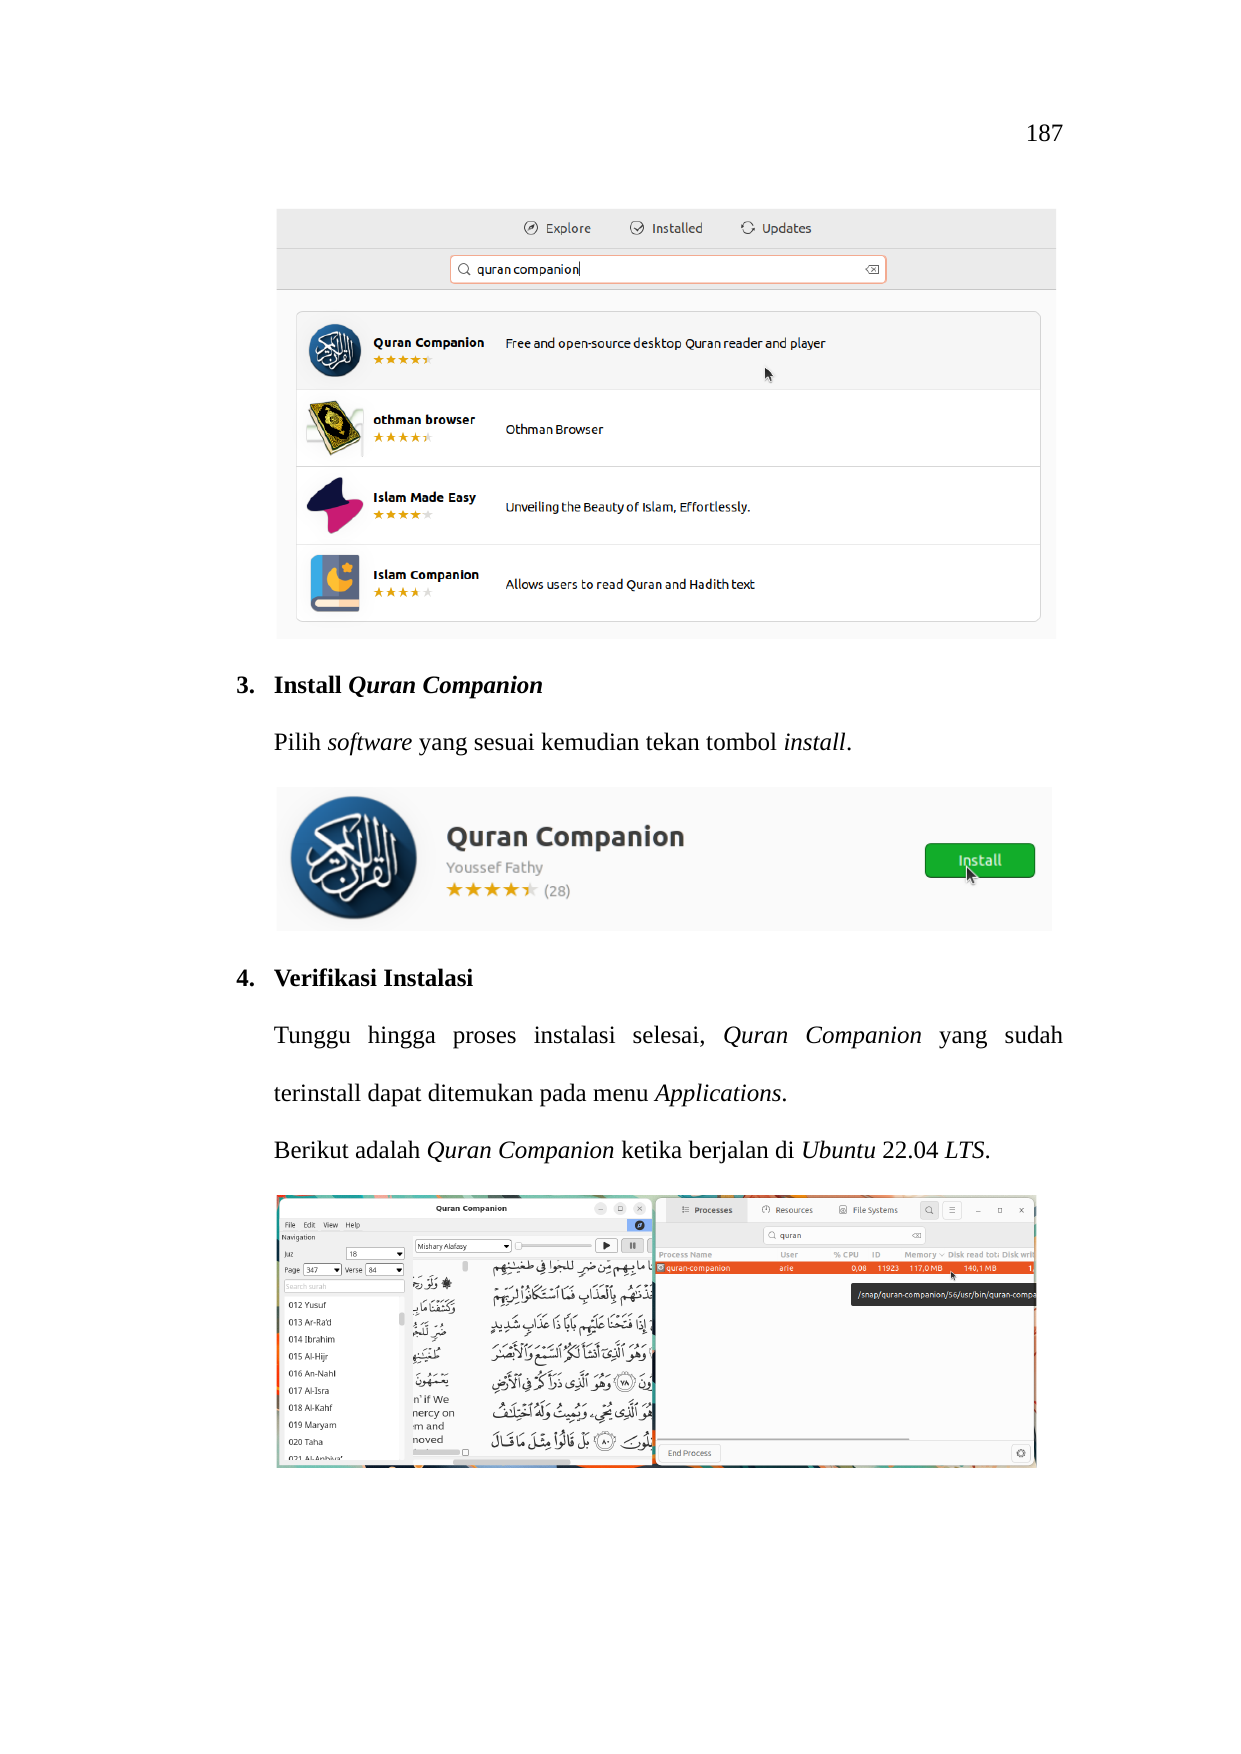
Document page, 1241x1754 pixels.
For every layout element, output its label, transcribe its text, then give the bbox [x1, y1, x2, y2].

list Pilih software yang sesuai kemudian tekan tombol install. [236, 727, 1063, 756]
list Verifikasi Instalasi [236, 963, 1063, 991]
picture [276, 1195, 1037, 1468]
list Berikut adalah Quran Companion ketika berjalan di Ubuntu 22.04 LTS. [236, 1135, 1063, 1164]
picture [276, 787, 1052, 931]
list Tunggu hingga proses instalasi selesai, Quran Companion yang sudah terinstall dapat ditemukan pada menu Applications. [236, 1020, 1063, 1106]
picture [276, 208, 1057, 639]
list Install Quran Companion [236, 670, 1063, 699]
